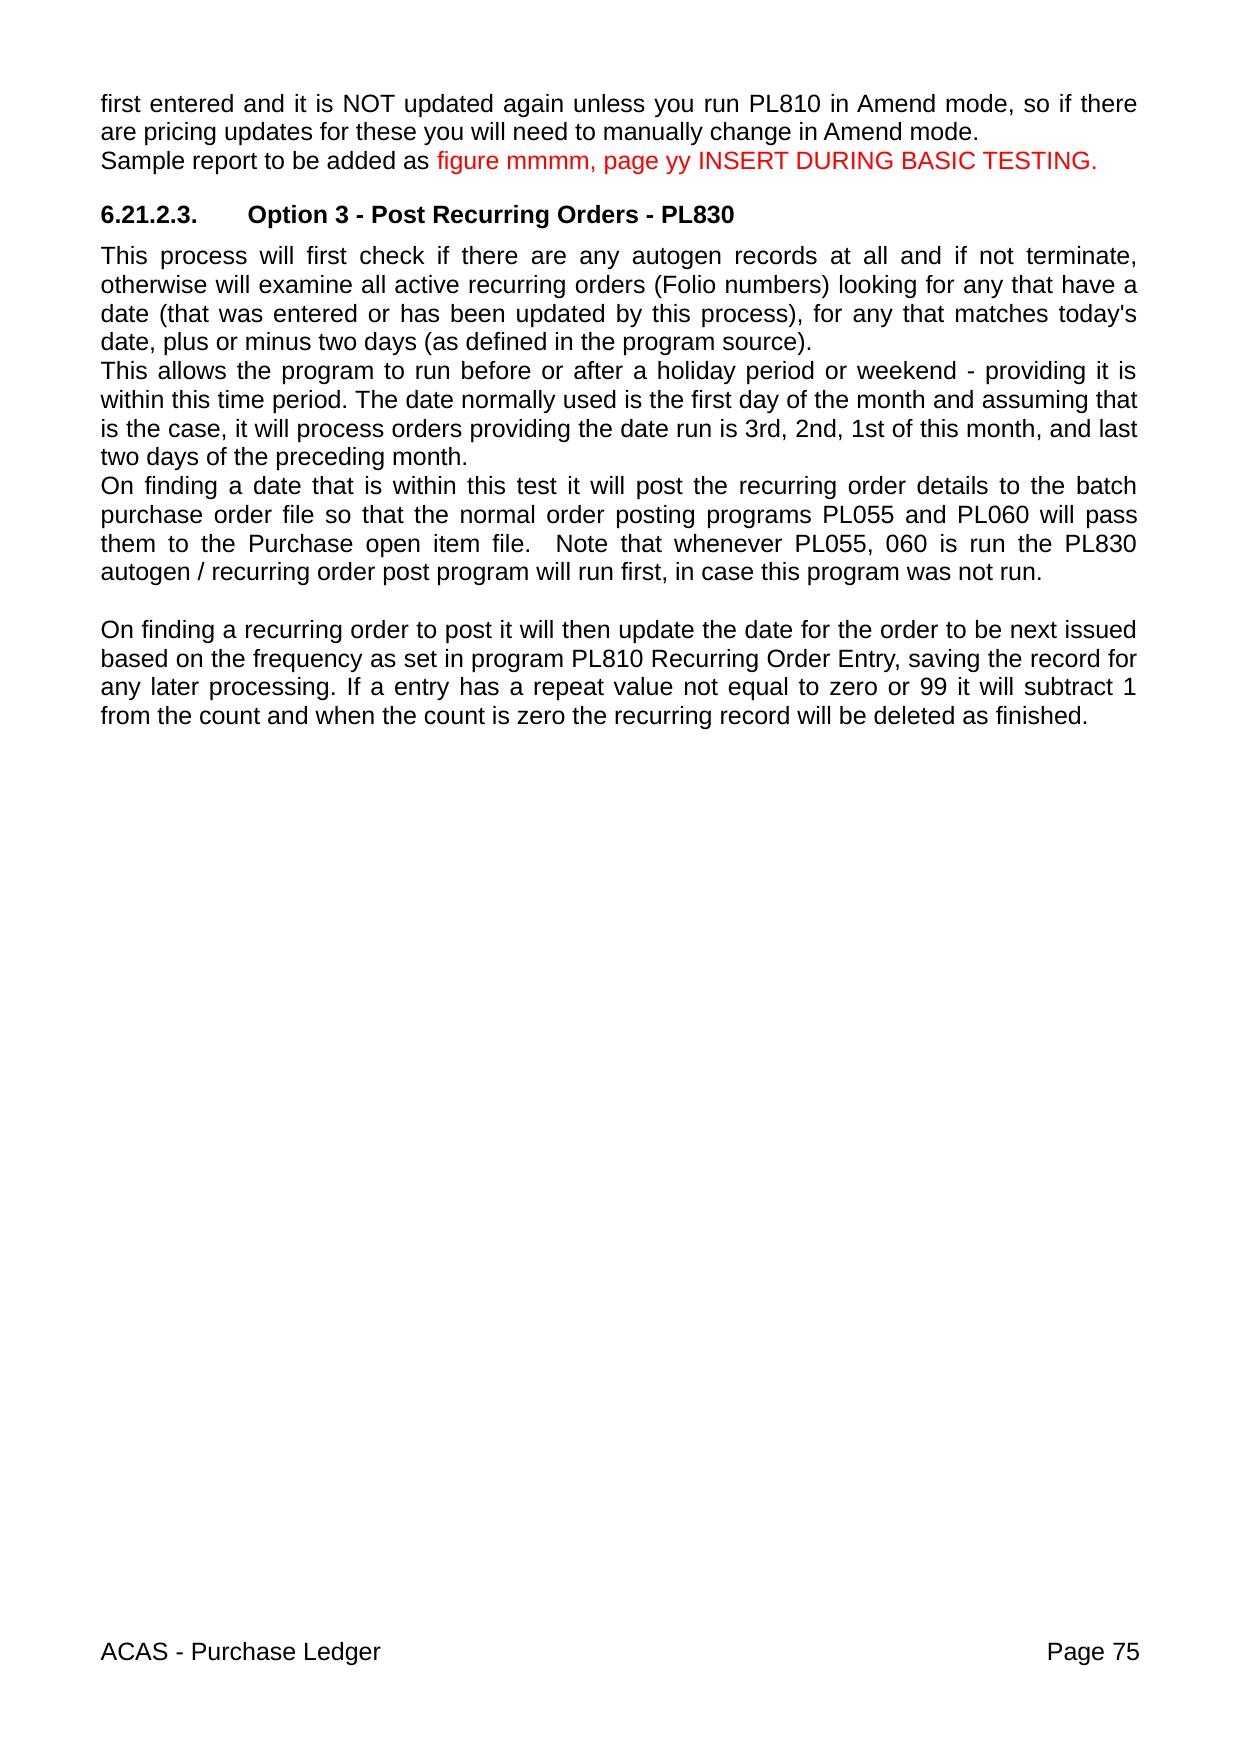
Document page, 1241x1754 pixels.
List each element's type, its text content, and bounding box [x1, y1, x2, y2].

text This allows the program to run before or after a holiday period or weekend - providing it is within this time period. The date normally used is the first day of the month and assuming that is the case, it will process orders providing the date run is 3rd, 2nd, 1st of this month, and last two days of the preceding month. [100, 356, 1140, 471]
text This process will first check if there are any autogen records at all and if not terminate, otherwise will examine all active recurring orders (Folio numbers) looking for any that have a date (that was entered or has been updated by this process), for any that matches today's date, plus or minus two days (as defined in the program source). [100, 241, 1140, 356]
text On finding a date that is within this test it will post the recurring order details to the batch purchase order file so that the normal order posting programs PL055 and PL060 will pass them to the Purchase open item file. Note that whenever PL055, 060 is run the PL830 autogen / recurring order post program will run first, in case this program was not run. [100, 471, 1140, 586]
text first entered and it is NOT updated again unless you run PL810 in Amend mode, so if there are pricing updates for these you will need to manually change in Amend mode. [100, 88, 1140, 146]
subtitle Option 3 - Post Recurring Orders - PL830 [100, 200, 1140, 228]
text Sample report to be added as figure mmmm, page yy INSERT DURING BASIC TESTING. [100, 146, 1140, 175]
text On finding a recurring order to post it will then update the date for the order to be next issued based on the frequency as set in program PL810 Recurring Order Entry, saving the record for any later processing. If a entry has a repeat value not equal to zero or 99 it will subtract 1 from the count and when the count is zero the recurring record will be deleted as finished. [100, 615, 1140, 730]
